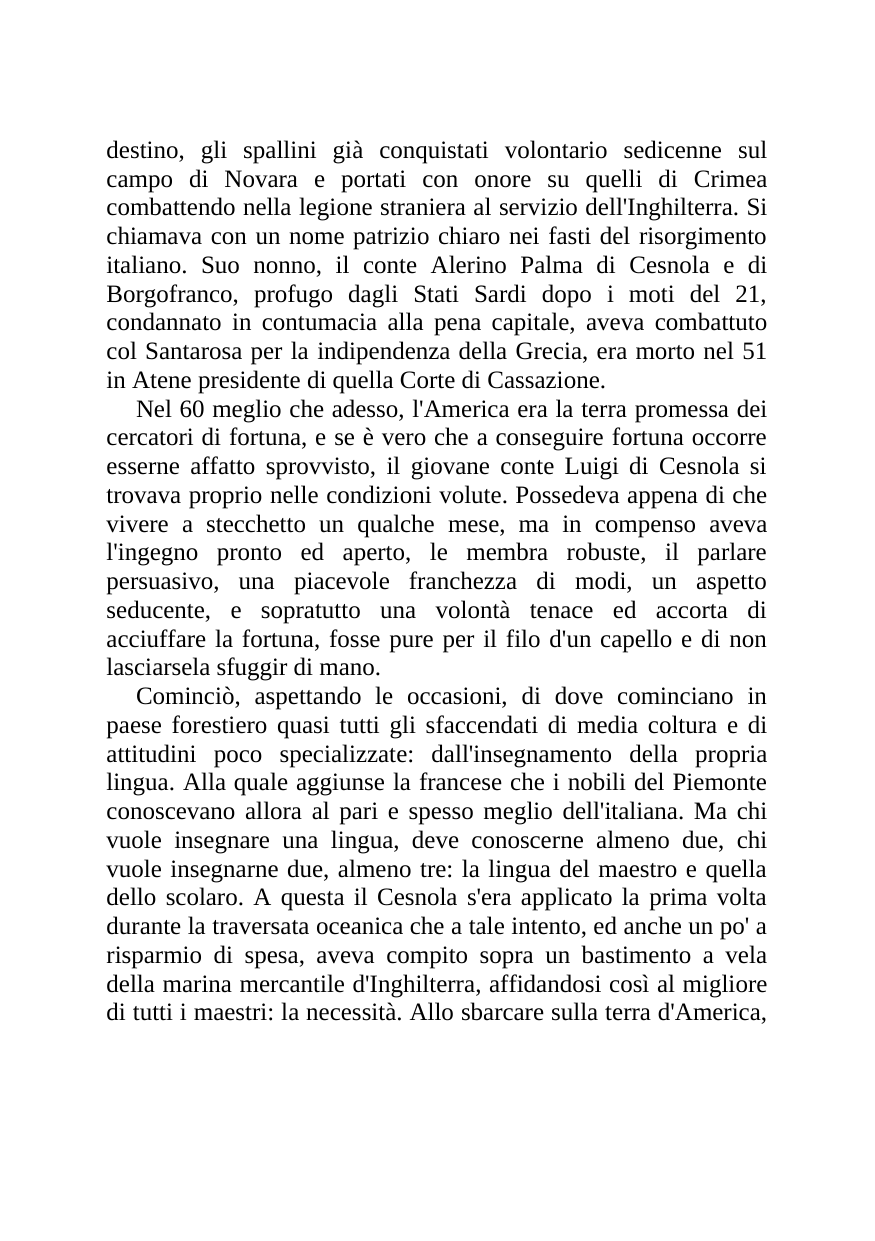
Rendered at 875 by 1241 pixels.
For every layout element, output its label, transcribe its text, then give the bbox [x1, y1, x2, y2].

text Cominciò, aspettando le occasioni, di dove cominciano in paese forestiero quasi tutti gli sfaccendati di media coltura e di attitudini poco specializzate: dall'insegnamento della propria lingua. Alla quale aggiunse la francese che i nobili del Piemonte conoscevano allora al pari e spesso meglio dell'italiana. Ma chi vuole insegnare una lingua, deve conoscerne almeno due, chi vuole insegnarne due, almeno tre: la lingua del maestro e quella dello scolaro. A questa il Cesnola s'era applicato la prima volta durante la traversata oceanica che a tale intento, ed anche un po' a risparmio di spesa, aveva compito sopra un bastimento a vela della marina mercantile d'Inghilterra, affidandosi così al migliore di tutti i maestri: la necessità. Allo sbarcare sulla terra d'America, [106, 681, 768, 1026]
text destino, gli spallini già conquistati volontario sedicenne sul campo di Novara e portati con onore su quelli di Crimea combattendo nella legione straniera al servizio dell'Inghilterra. Si chiamava con un nome patrizio chiaro nei fasti del risorgimento italiano. Suo nonno, il conte Alerino Palma di Cesnola e di Borgofranco, profugo dagli Stati Sardi dopo i moti del 21, condannato in contumacia alla pena capitale, aveva combattuto col Santarosa per la indipendenza della Grecia, era morto nel 51 in Atene presidente di quella Corte di Cassazione. [106, 135, 768, 394]
text Nel 60 meglio che adesso, l'America era la terra promessa dei cercatori di fortuna, e se è vero che a conseguire fortuna occorre esserne affatto sprovvisto, il giovane conte Luigi di Cesnola si trovava proprio nelle condizioni volute. Possedeva appena di che vivere a stecchetto un qualche mese, ma in compenso aveva l'ingegno pronto ed aperto, le membra robuste, il parlare persuasivo, una piacevole franchezza di modi, un aspetto seducente, e sopratutto una volontà tenace ed accorta di acciuffare la fortuna, fosse pure per il filo d'un capello e di non lasciarsela sfuggir di mano. [106, 394, 768, 681]
